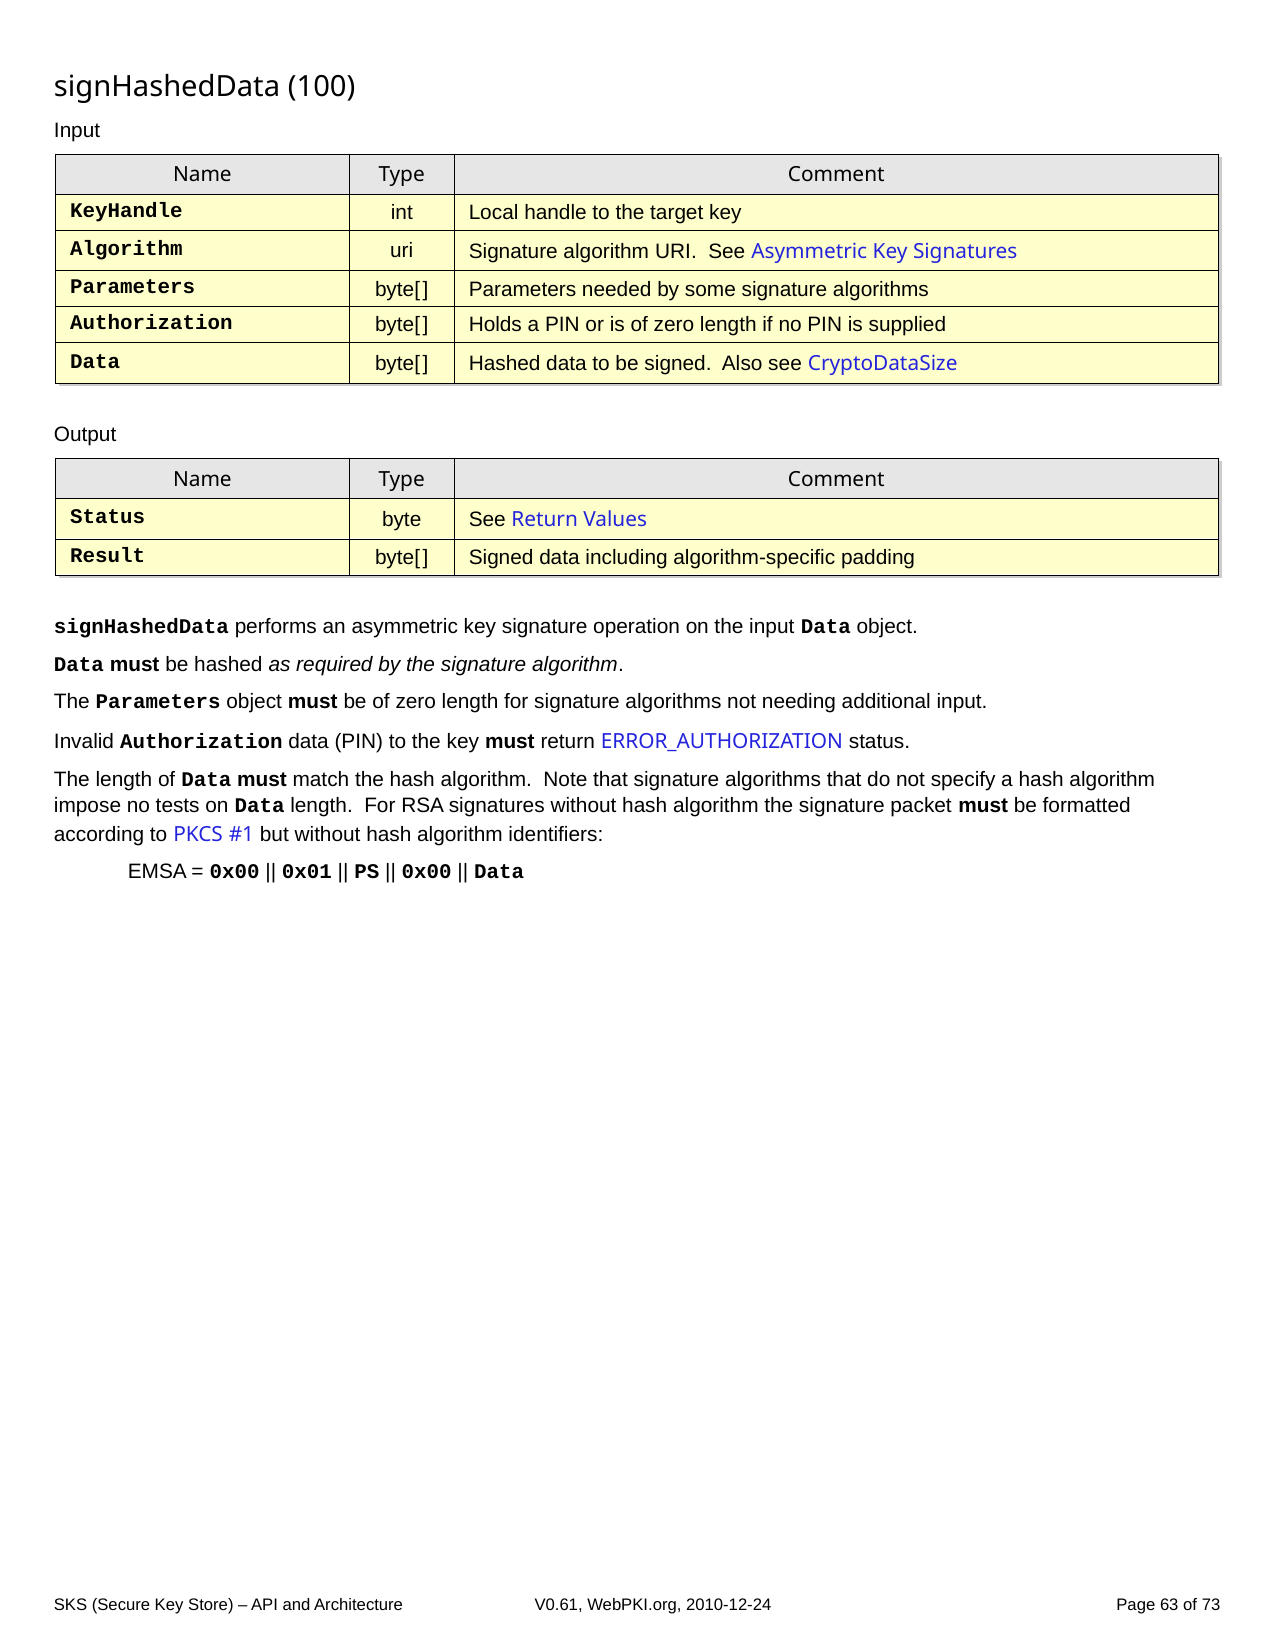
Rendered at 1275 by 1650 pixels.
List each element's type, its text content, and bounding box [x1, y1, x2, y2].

table_cell KeyHandle [56, 195, 349, 230]
table_cell Parameters [56, 271, 349, 306]
table_cell Hashed data to be signed. Also see CryptoDataSize [455, 343, 1218, 383]
table_cell Holds a PIN or is of zero length if no PIN is supplied [455, 307, 1218, 342]
table_header Comment [455, 459, 1218, 498]
text Output [54, 422, 1221, 446]
table_header Type [350, 155, 454, 194]
table_header Comment [455, 155, 1218, 194]
table_cell Local handle to the target key [455, 195, 1218, 230]
table_cell byte⁮[ ] [350, 343, 454, 383]
table_cell Data [56, 343, 349, 383]
text Input [54, 118, 1221, 142]
table_cell byte⁮[ ] [350, 307, 454, 342]
text signHashedData performs an asymmetric key signature operation on the input Data object. [54, 614, 1221, 640]
table_cell Signature algorithm URI. See Asymmetric Key Signatures ‎ [455, 231, 1218, 270]
text Data must be hashed as required by the signature algorithm. [54, 651, 1221, 677]
table_cell Status [56, 499, 349, 538]
table_cell Result [56, 540, 349, 574]
table_cell Algorithm [56, 231, 349, 270]
table_cell byte [350, 499, 454, 538]
table_header Name [56, 155, 349, 194]
text The length of Data must match the hash algorithm. Note that signature algorithms that do not specify a hash algorithm impose no tests on Data length. For RSA signatures without hash algorithm the signature packet must be formatted according to PKCS #1 but without hash algorithm identifiers: [54, 767, 1221, 847]
table_cell Signed data including algorithm-specific padding [455, 540, 1218, 574]
table_cell byte⁮[ ] [350, 540, 454, 574]
table_cell byte⁮[ ] [350, 271, 454, 306]
subtitle signHashedData (100) [54, 66, 1221, 105]
table_cell Parameters needed by some signature algorithms [455, 271, 1218, 306]
text The Parameters object must be of zero length for signature algorithms not needing additional input. [54, 689, 1221, 715]
text EMSA = 0x00 || 0x01 || PS || 0x00 || Data [54, 859, 1221, 885]
table_cell See Return Values [455, 499, 1218, 538]
table_header Type [350, 459, 454, 498]
table_header Name [56, 459, 349, 498]
table_cell Authorization [56, 307, 349, 342]
table_cell int [350, 195, 454, 230]
text Invalid Authorization data (PIN) to the key must return ERROR_AUTHORIZATION status. [54, 727, 1221, 755]
table_cell uri [350, 231, 454, 270]
